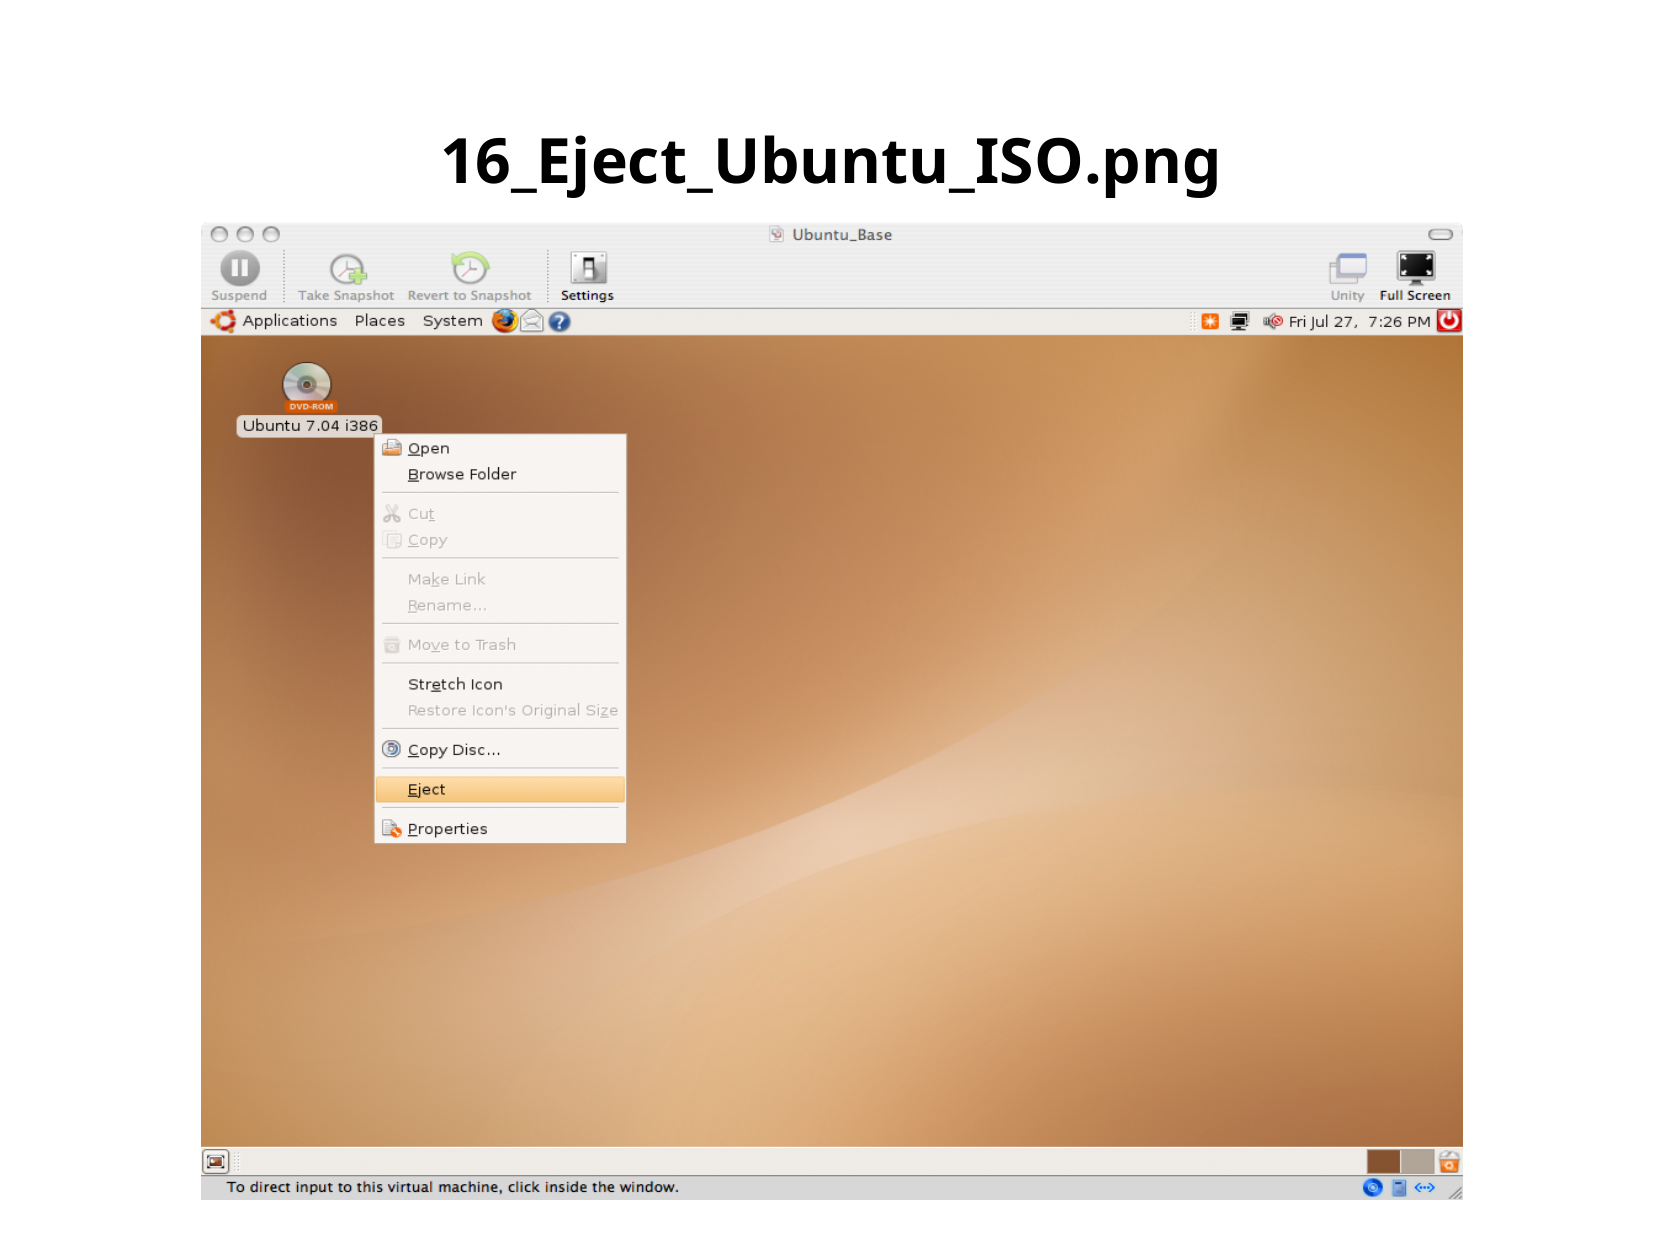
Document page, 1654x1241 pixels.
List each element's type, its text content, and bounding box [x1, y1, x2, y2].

picture [201, 222, 1463, 1201]
title 16_Eject_Ubuntu_ISO.png [87, 55, 1576, 263]
